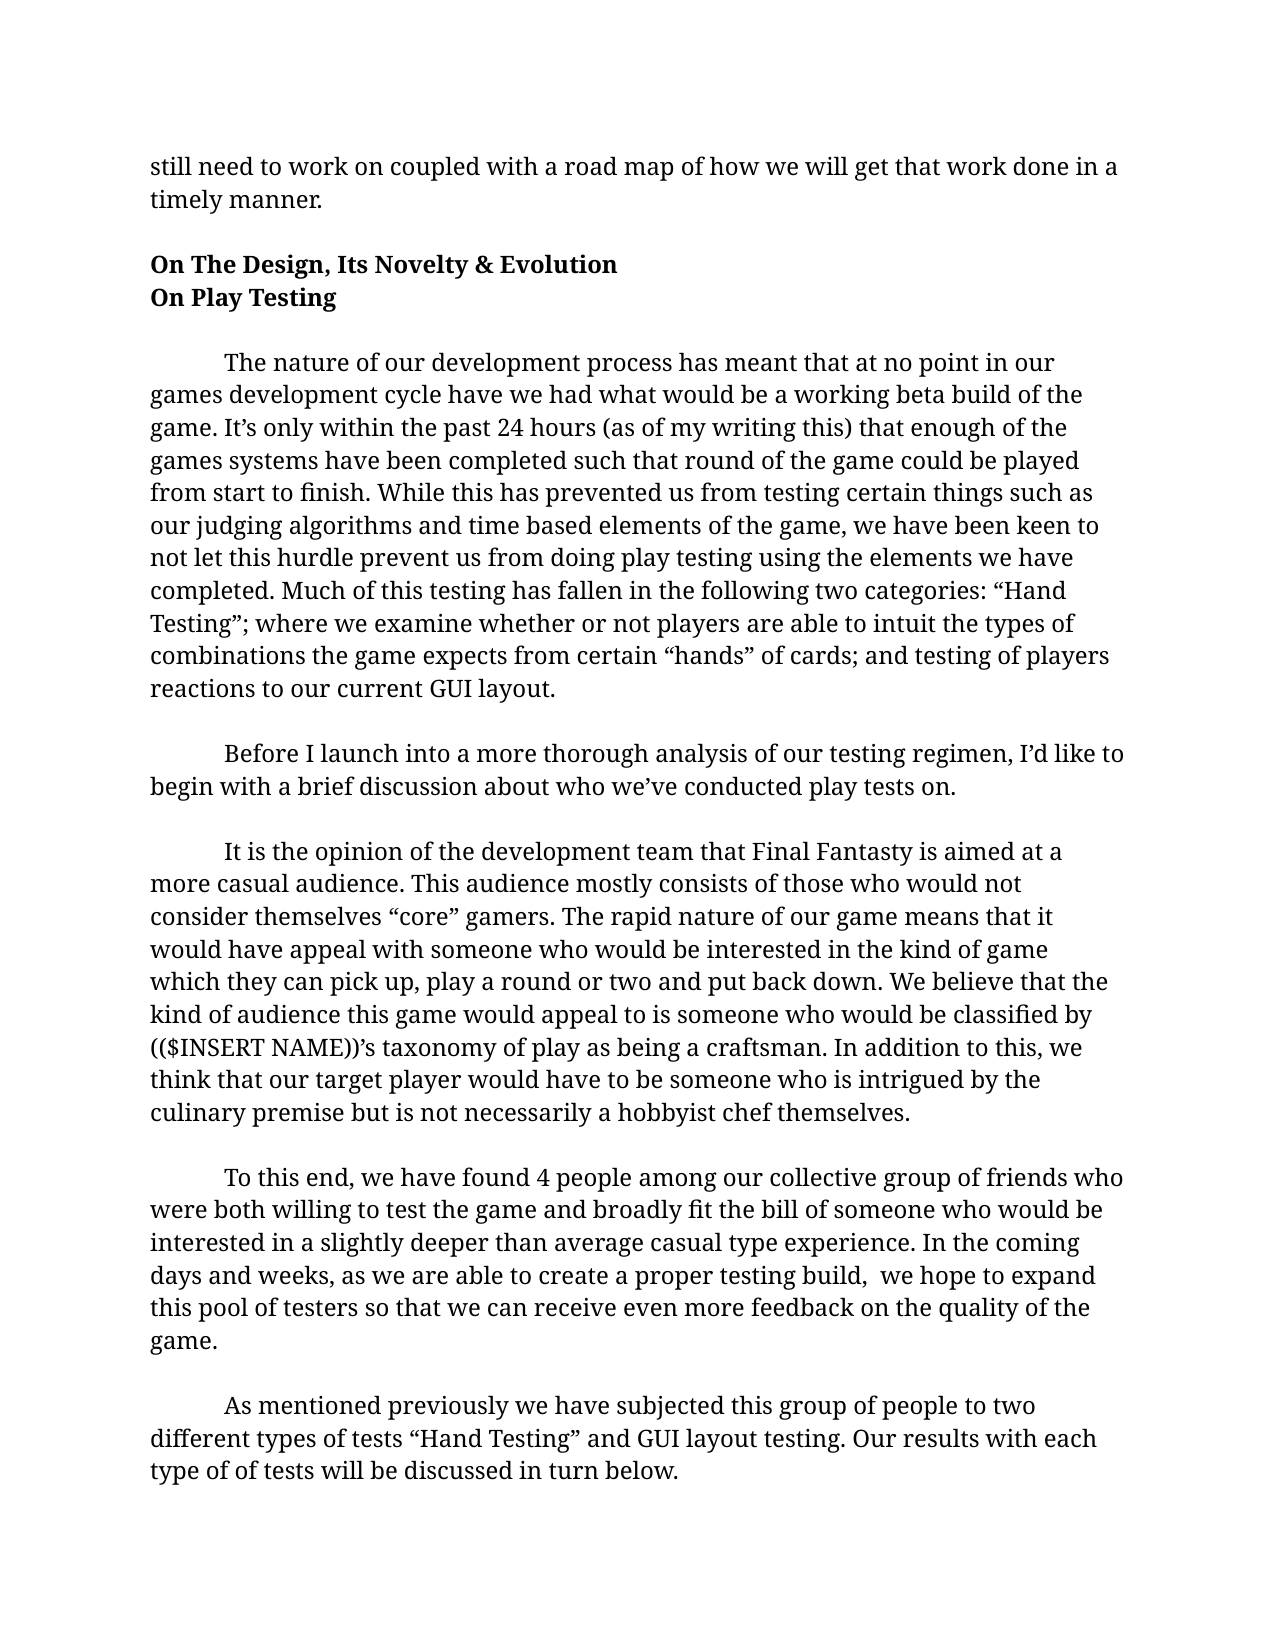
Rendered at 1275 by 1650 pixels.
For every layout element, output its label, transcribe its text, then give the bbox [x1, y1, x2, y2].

text The nature of our development process has meant that at no point in our games development cycle have we had what would be a working beta build of the game. It’s only within the past 24 hours (as of my writing this) that enough of the games systems have been completed such that round of the game could be played from start to finish. While this has prevented us from testing certain things such as our judging algorithms and time based elements of the game, we have been keen to not let this hurdle prevent us from doing play testing using the elements we have completed. Much of this testing has fallen in the following two categories: “Hand Testing”; where we examine whether or not players are able to intuit the types of combinations the game expects from certain “hands” of cards; and testing of players reactions to our current GUI layout. [150, 346, 1125, 704]
text On Play Testing [150, 280, 1125, 313]
text As mentioned previously we have subjected this group of people to two different types of tests “Hand Testing” and GUI layout testing. Our results with each type of of tests will be discussed in turn below. [150, 1389, 1125, 1487]
text To this end, we have found 4 people among our collective group of friends who were both willing to test the game and broadly fit the bill of someone who would be interested in a slightly deeper than average casual type experience. In the coming days and weeks, as we are able to create a proper testing build, we hope to expand this pool of testers so that we can receive even more feedback on the quality of the game. [150, 1161, 1125, 1356]
text still need to work on coupled with a road map of how we will get that work done in a timely manner. [150, 150, 1125, 215]
text It is the opinion of the development team that Final Fantasty is aimed at a more casual audience. This audience mostly consists of those who would not consider themselves “core” gamers. The rapid nature of our game means that it would have appeal with someone who would be interested in the kind of game which they can pick up, play a round or two and put back down. We believe that the kind of audience this game would appeal to is someone who would be classified by (($INSERT NAME))’s taxonomy of play as being a craftsman. In addition to this, we think that our target player would have to be someone who is intrigued by the culinary premise but is not necessarily a hobbyist chef themselves. [150, 835, 1125, 1128]
text Before I launch into a more thorough analysis of our testing regimen, I’d like to begin with a brief discussion about who we’ve conducted play tests on. [150, 737, 1125, 802]
text On The Design, Its Novelty & Evolution [150, 248, 1125, 280]
